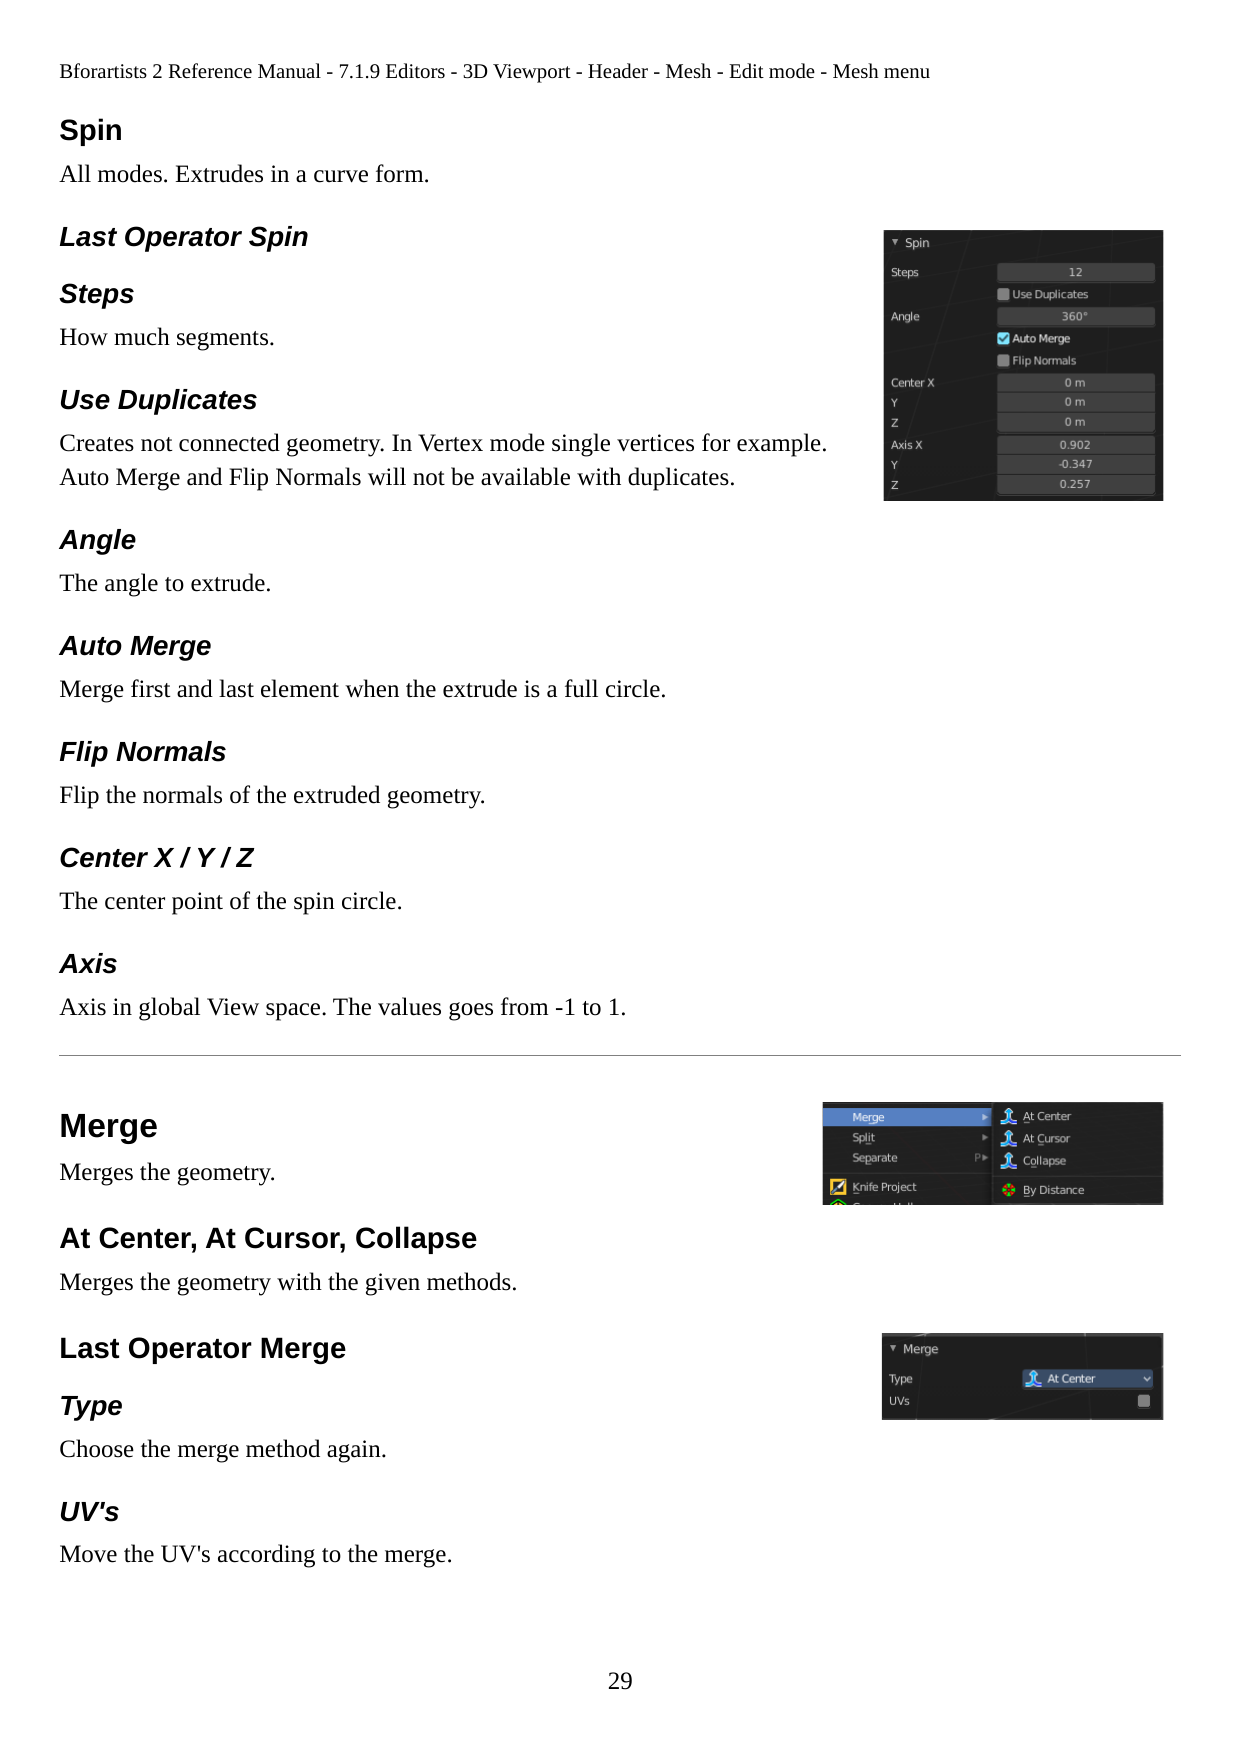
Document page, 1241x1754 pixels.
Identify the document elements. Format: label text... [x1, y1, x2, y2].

subtitle [1164, 383, 1181, 415]
text All modes. Extrudes in a curve form. [59, 159, 1181, 188]
subtitle Angle [59, 524, 1181, 556]
subtitle Center X / Y / Z [59, 841, 1181, 873]
picture [883, 230, 1164, 501]
subtitle [1164, 1106, 1181, 1144]
subtitle Last Operator Merge [59, 1331, 1181, 1364]
text The angle to extrude. [59, 568, 1181, 597]
subtitle Flip Normals [59, 736, 1181, 767]
text Flip the normals of the extruded geometry. [59, 780, 1181, 809]
text Creates not connected geometry. In Vertex mode single vertices for example. Auto Merge and Flip Normals will not be available with duplicates. [59, 428, 883, 491]
text The center point of the spin circle. [59, 886, 1181, 914]
subtitle Spin [59, 113, 1181, 146]
subtitle Axis [59, 947, 1181, 979]
subtitle Type [59, 1389, 1181, 1421]
subtitle [1164, 277, 1181, 309]
picture [822, 1102, 1164, 1205]
subtitle UV's [59, 1495, 1181, 1527]
text Move the UV's according to the merge. [59, 1539, 1181, 1568]
text Merges the geometry with the given methods. [59, 1267, 1181, 1296]
text [1164, 1157, 1181, 1186]
text How much segments. [59, 322, 883, 350]
text Choose the merge method again. [59, 1434, 1181, 1462]
subtitle Last Operator Spin [59, 220, 1181, 252]
subtitle Auto Merge [59, 629, 1181, 661]
text Merges the geometry. [59, 1157, 822, 1186]
subtitle Use Duplicates [59, 383, 883, 415]
text [1164, 322, 1181, 350]
text Axis in global View space. The values goes from -1 to 1. [59, 992, 1181, 1021]
subtitle At Center, At Cursor, Collapse [59, 1221, 1181, 1254]
subtitle Steps [59, 277, 883, 309]
subtitle Merge [59, 1106, 822, 1144]
text Merge first and last element when the extrude is a full circle. [59, 674, 1181, 703]
picture [881, 1333, 1164, 1420]
